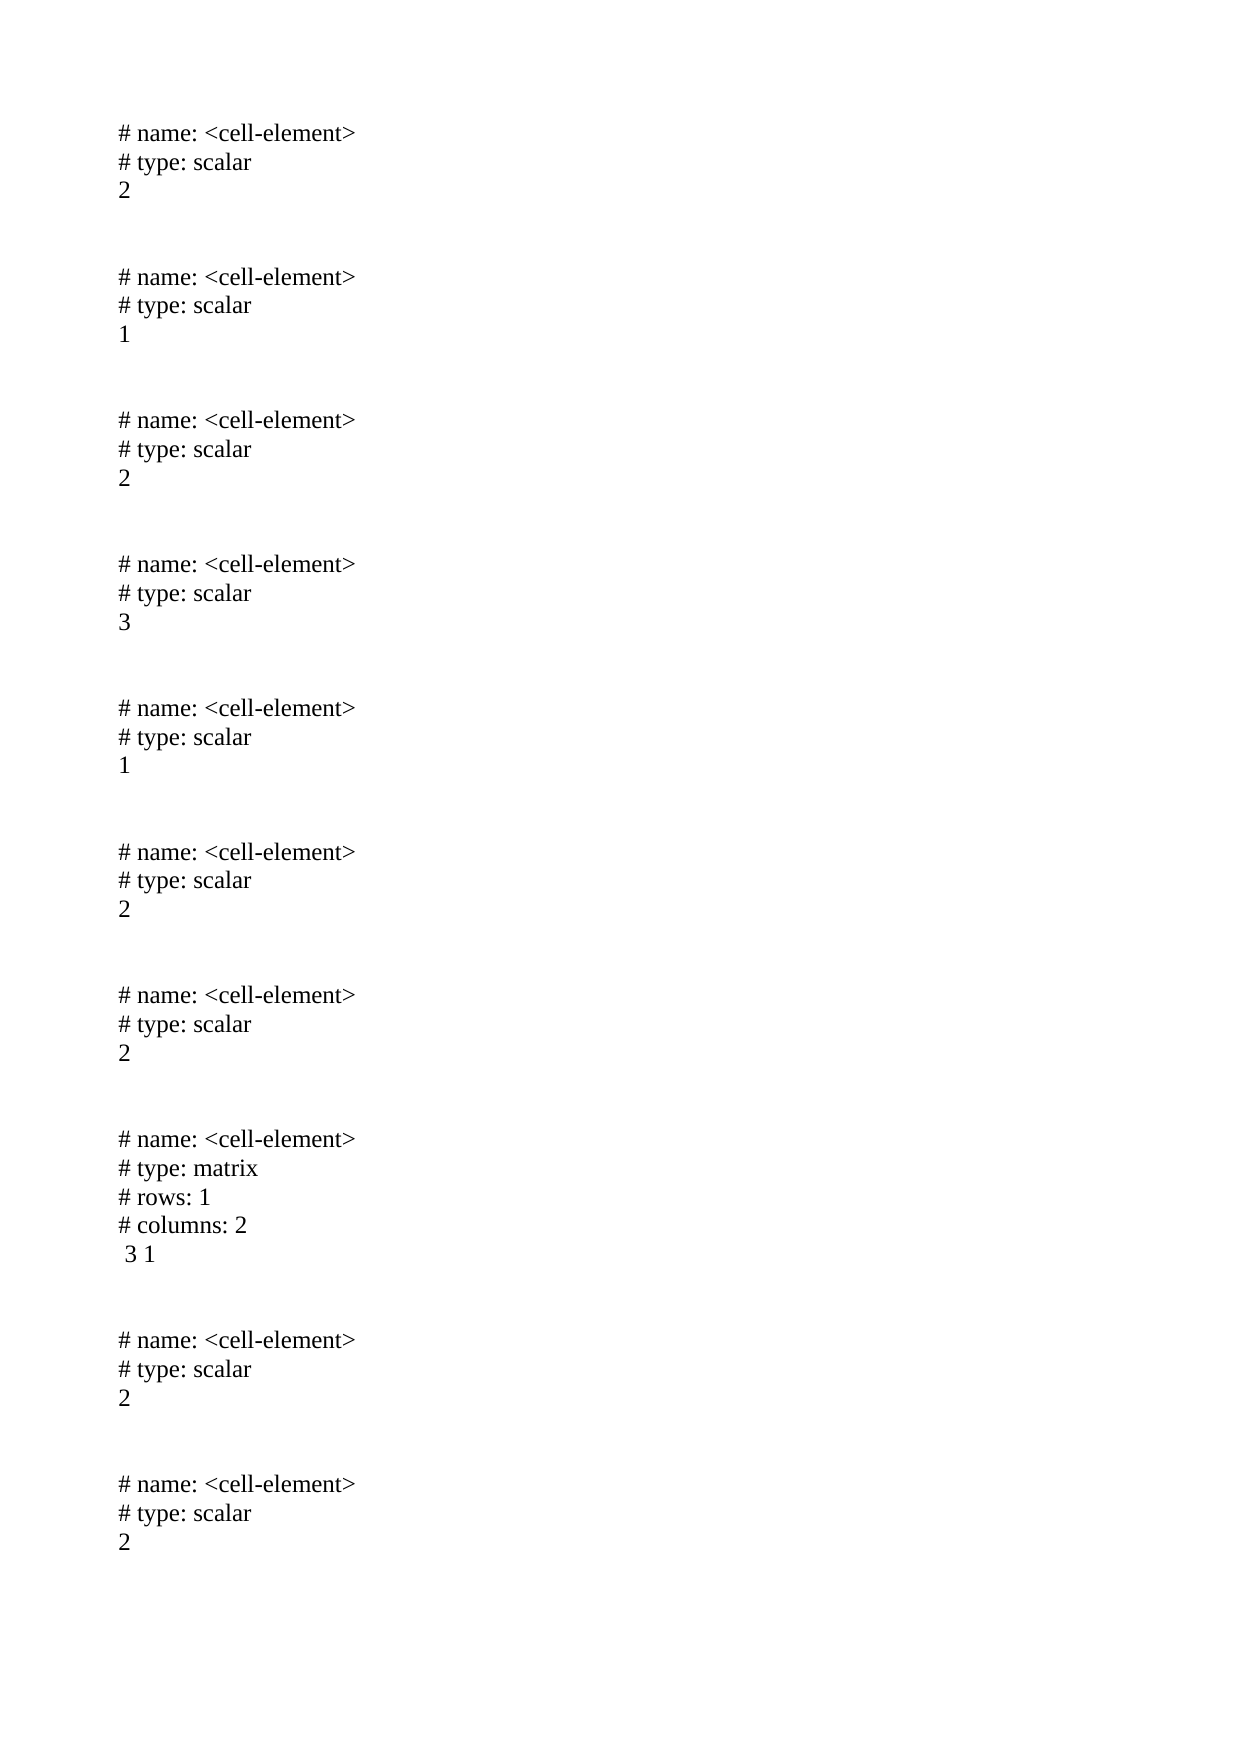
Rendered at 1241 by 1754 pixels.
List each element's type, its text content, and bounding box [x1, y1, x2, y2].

text # type: scalar [118, 578, 1122, 607]
text # name: <cell-element> [118, 406, 1122, 434]
text # name: <cell-element> [118, 837, 1122, 866]
text 2 [118, 176, 1122, 204]
text # type: scalar [118, 291, 1122, 319]
text 1 [118, 319, 1122, 348]
text 3 [118, 607, 1122, 636]
text 2 [118, 1527, 1122, 1556]
text 2 [118, 463, 1122, 492]
text 3 1 [118, 1239, 1122, 1268]
text # type: scalar [118, 147, 1122, 176]
text 2 [118, 894, 1122, 923]
text # name: <cell-element> [118, 1326, 1122, 1354]
text # type: matrix [118, 1153, 1122, 1182]
text # type: scalar [118, 722, 1122, 751]
text # name: <cell-element> [118, 262, 1122, 291]
text 2 [118, 1038, 1122, 1067]
text # name: <cell-element> [118, 118, 1122, 147]
text # type: scalar [118, 1498, 1122, 1527]
text # rows: 1 [118, 1182, 1122, 1211]
text # type: scalar [118, 1009, 1122, 1038]
text # name: <cell-element> [118, 693, 1122, 722]
text # name: <cell-element> [118, 1124, 1122, 1153]
text # type: scalar [118, 434, 1122, 463]
text # name: <cell-element> [118, 1469, 1122, 1498]
text # type: scalar [118, 866, 1122, 894]
text # name: <cell-element> [118, 981, 1122, 1009]
text # columns: 2 [118, 1211, 1122, 1239]
text 2 [118, 1383, 1122, 1412]
text # name: <cell-element> [118, 549, 1122, 578]
text # type: scalar [118, 1354, 1122, 1383]
text 1 [118, 751, 1122, 779]
